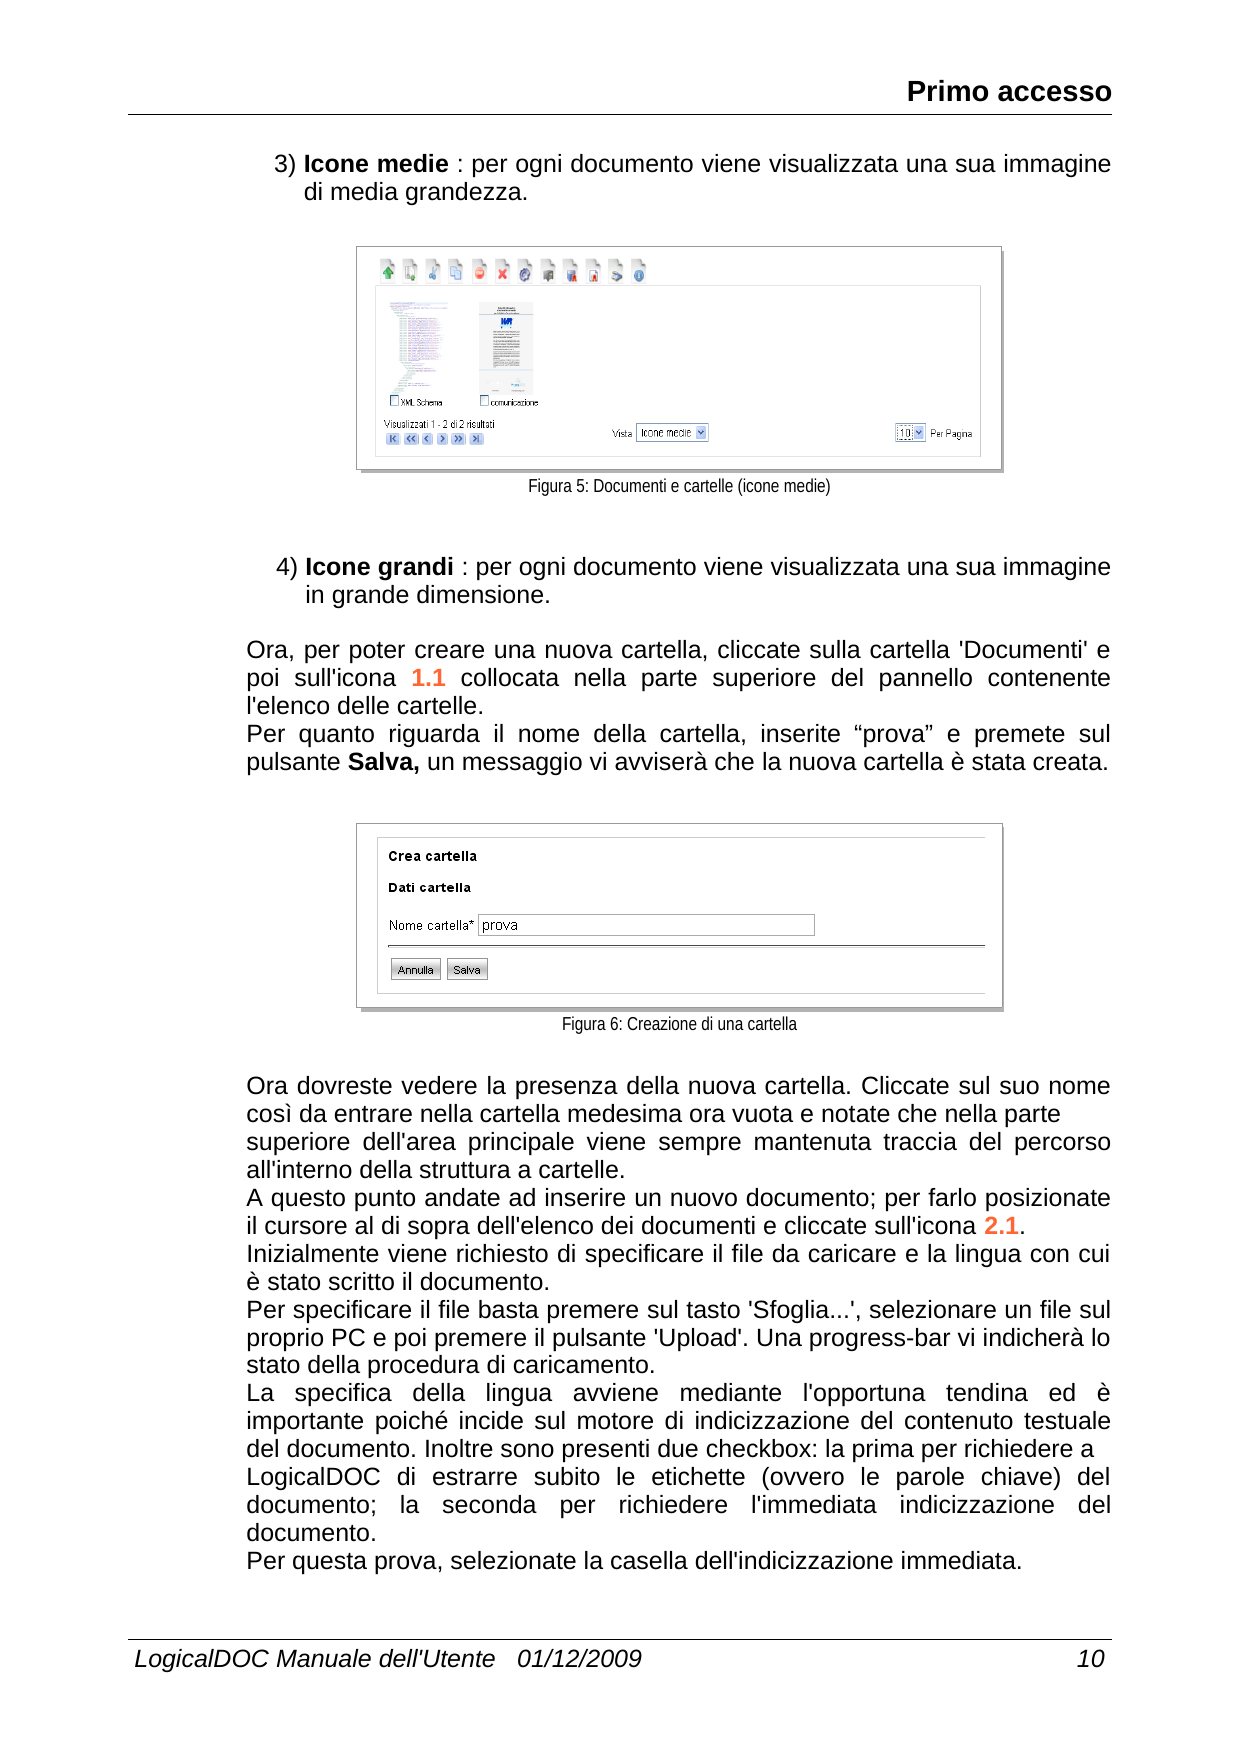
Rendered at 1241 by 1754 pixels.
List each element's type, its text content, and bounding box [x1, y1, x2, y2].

text Figura 6: Creazione di una cartella [356, 1008, 1003, 1035]
list Icone medie : per ogni documento viene visualizzata una sua immagine di media grandezza. [274, 150, 1112, 206]
text LogicalDOC di estrarre subito le etichette (ovvero le parole chiave) del documento; la seconda per richiedere l'immediata indicizzazione del documento. [246, 1463, 1112, 1547]
text Ora dovreste vedere la presenza della nuova cartella. Cliccate sul suo nome così da entrare nella cartella medesima ora vuota e notate che nella parte [246, 1072, 1112, 1128]
text Figura 5: Documenti e cartelle (icone medie) [356, 470, 1003, 496]
picture [372, 255, 985, 460]
text Per specificare il file basta premere sul tasto 'Sfoglia...', selezionare un file sul proprio PC e poi premere il pulsante 'Upload'. Una progress-bar vi indicherà lo stato della procedura di caricamento. [246, 1296, 1112, 1379]
text superiore dell'area principale viene sempre mantenuta traccia del percorso all'interno della struttura a cartelle. [246, 1128, 1112, 1184]
text Inizialmente viene richiesto di specificare il file da caricare e la lingua con cui è stato scritto il documento. [246, 1240, 1112, 1296]
text Per quanto riguarda il nome della cartella, inserite “prova” e premete sul pulsante Salva, un messaggio vi avviserà che la nuova cartella è stata creata. [246, 720, 1112, 776]
text La specifica della lingua avviene mediante l'opportuna tendina ed è importante poiché incide sul motore di indicizzazione del contenuto testuale del documento. Inoltre sono presenti due checkbox: la prima per richiedere a [246, 1379, 1112, 1463]
text Ora, per poter creare una nuova cartella, cliccate sulla cartella 'Documenti' e poi sull'icona 1.1 collocata nella parte superiore del pannello contenente l'elenco delle cartelle. [246, 636, 1112, 720]
picture [372, 831, 986, 999]
text Per questa prova, selezionate la casella dell'indicizzazione immediata. [246, 1547, 1112, 1575]
text A questo punto andate ad inserire un nuovo documento; per farlo posizionate il cursore al di sopra dell'elenco dei documenti e cliccate sull'icona 2.1. [246, 1184, 1112, 1240]
list Icone grandi : per ogni documento viene visualizzata una sua immagine in grande dimensione. [276, 552, 1112, 608]
